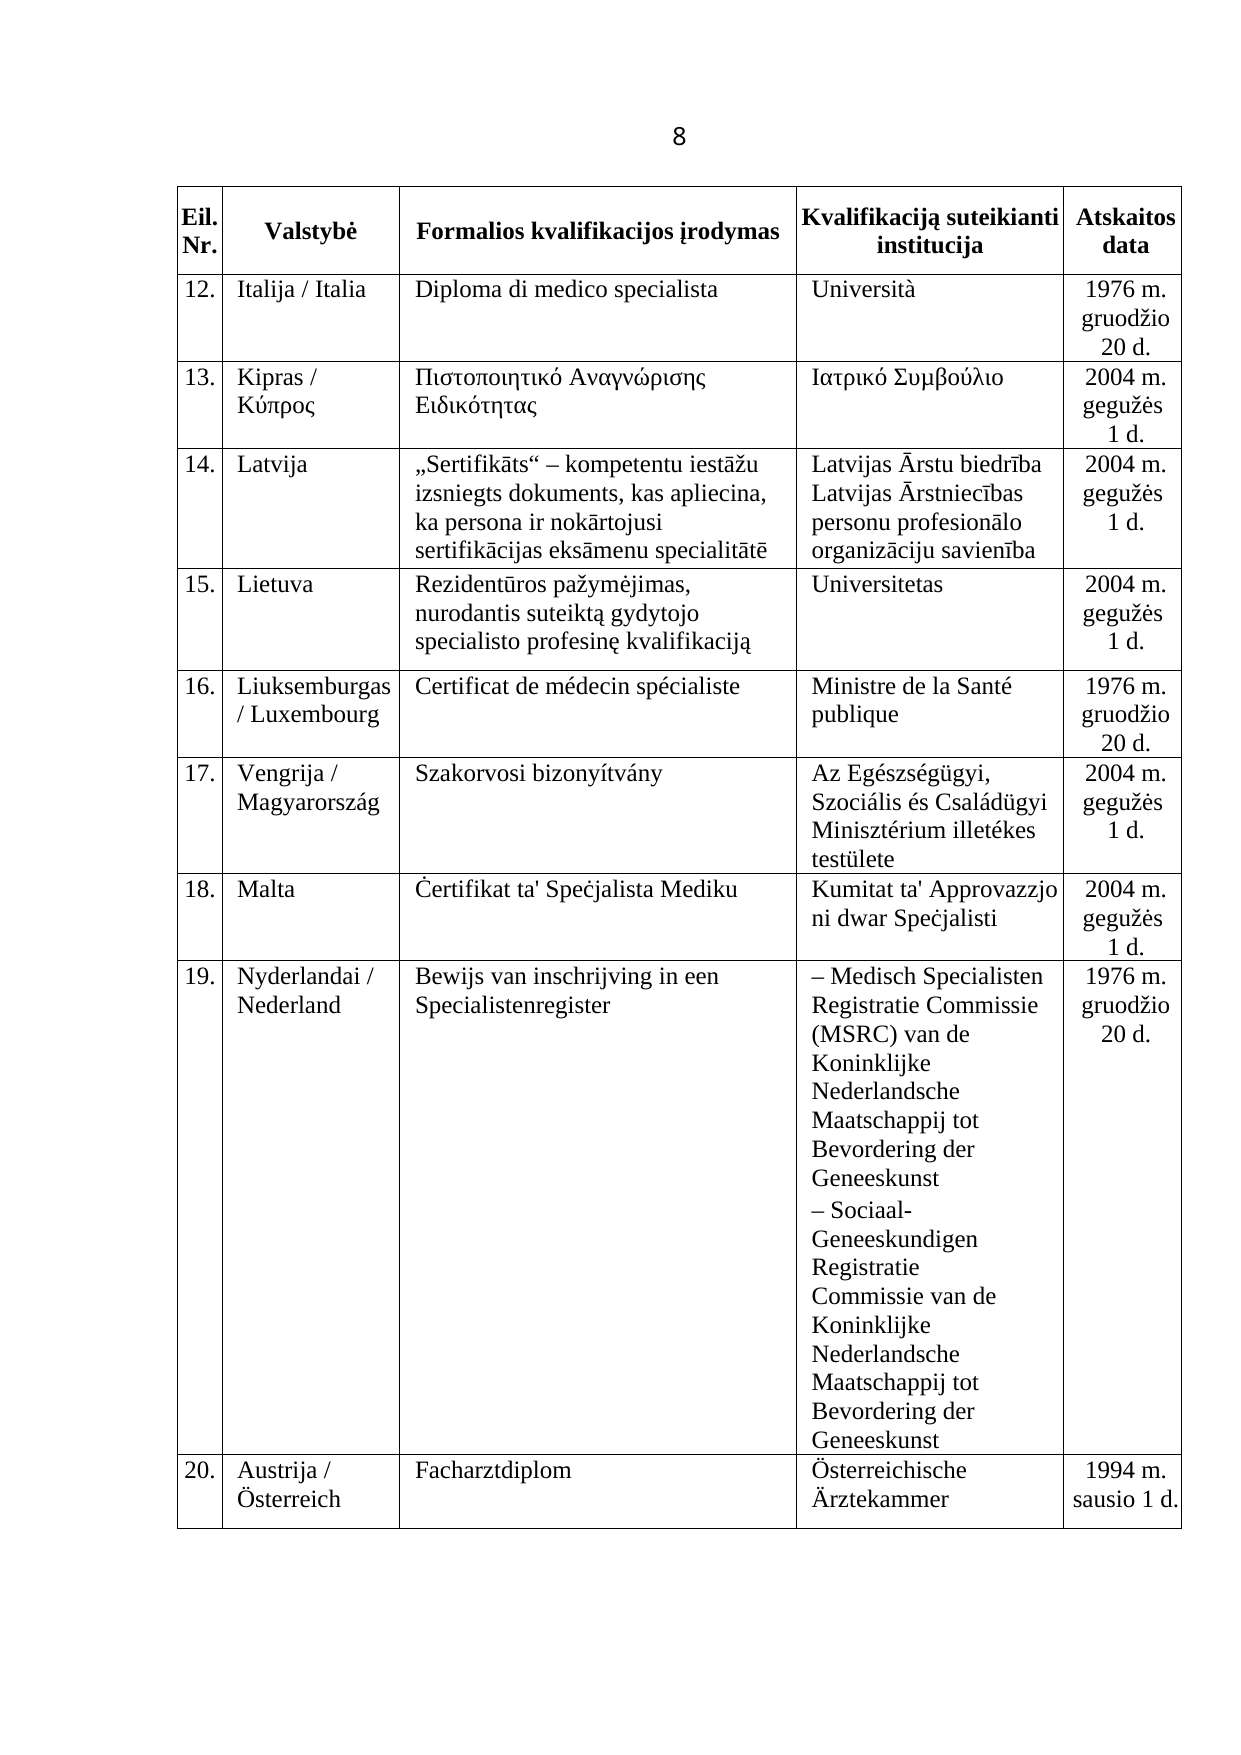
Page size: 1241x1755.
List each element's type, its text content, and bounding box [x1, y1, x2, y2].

table_cell Szakorvosi bizonyítvány [400, 758, 796, 873]
table_cell Österreichische Ärztekammer [797, 1455, 1063, 1528]
table_cell Ċertifikat ta' Speċjalista Mediku [400, 874, 796, 960]
table_cell Nyderlandai / Nederland [223, 961, 399, 1454]
table_cell 1994 m. sausio 1 d. [1064, 1455, 1181, 1528]
table_cell Facharztdiplom [400, 1455, 796, 1528]
table_header Kvalifikaciją suteikianti institucija [797, 187, 1063, 273]
table_cell 1976 m. gruodžio 20 d. [1064, 275, 1181, 361]
table_cell Italija / Italia [223, 275, 399, 361]
table_cell 14. [178, 449, 222, 568]
table_cell 17. [178, 758, 222, 873]
table_cell Ιατρικό Συµβούλιο [797, 362, 1063, 448]
table_cell 1976 m. gruodžio 20 d. [1064, 671, 1181, 757]
table_cell Malta [223, 874, 399, 960]
table_cell Ministre de la Santé publique [797, 671, 1063, 757]
table_cell Vengrija / Magyarország [223, 758, 399, 873]
table_cell 12. [178, 275, 222, 361]
table_cell Bewijs van inschrijving in een Specialistenregister [400, 961, 796, 1454]
table_cell 2004 m. gegužės 1 d. [1064, 758, 1181, 873]
table_header Formalios kvalifikacijos įrodymas [400, 187, 796, 273]
table_cell Kumitat ta' Approvazzjoni dwar Speċjalisti [797, 874, 1063, 960]
table_cell Certificat de médecin spécialiste [400, 671, 796, 757]
table_cell 20. [178, 1455, 222, 1528]
table_cell 2004 m. gegužės 1 d. [1064, 569, 1181, 670]
table_cell „Sertifikāts“ – kompetentu iestāžu izsniegts dokuments, kas apliecina, ka persona ir nokārtojusi sertifikācijas eksāmenu specialitātē [400, 449, 796, 568]
table_cell Austrija / Österreich [223, 1455, 399, 1528]
table_header Valstybė [223, 187, 399, 273]
table_cell Kipras / Κύπρος [223, 362, 399, 448]
table_cell Liuksemburgas / Luxembourg [223, 671, 399, 757]
table_cell Latvija [223, 449, 399, 568]
table_cell 2004 m. gegužės 1 d. [1064, 362, 1181, 448]
table_cell Az Egészségügyi, Szociális és Családügyi Minisztérium illetékes testülete [797, 758, 1063, 873]
table_cell 19. [178, 961, 222, 1454]
table_cell Latvijas Ārstu biedrība Latvijas Ārstniecības personu profesionālo organizāciju savienība [797, 449, 1063, 568]
table_cell Rezidentūros pažymėjimas, nurodantis suteiktą gydytojo specialisto profesinę kvalifikaciją [400, 569, 796, 670]
table_cell 1976 m. gruodžio 20 d. [1064, 961, 1181, 1454]
table_cell 15. [178, 569, 222, 670]
table_cell – Medisch Specialisten Registratie Commissie (MSRC) van de Koninklijke Nederlandsche Maatschappij tot Bevordering der Geneeskunst – Sociaal-Geneeskundigen Registratie Commissie van de Koninklijke Nederlandsche Maatschappij tot Bevordering der Geneeskunst [797, 961, 1063, 1454]
table_cell Πιστοποιητικό Αναγνώρισης Ειδικότητας [400, 362, 796, 448]
table_cell Diploma di medico specialista [400, 275, 796, 361]
table_cell Lietuva [223, 569, 399, 670]
table_header Eil. Nr. [178, 187, 222, 273]
table_cell 18. [178, 874, 222, 960]
table_cell 2004 m. gegužės 1 d. [1064, 874, 1181, 960]
table_header Atskaitos data [1064, 187, 1181, 273]
table_cell Università [797, 275, 1063, 361]
table_cell 13. [178, 362, 222, 448]
table_cell 16. [178, 671, 222, 757]
table_cell 2004 m. gegužės 1 d. [1064, 449, 1181, 568]
table_cell Universitetas [797, 569, 1063, 670]
